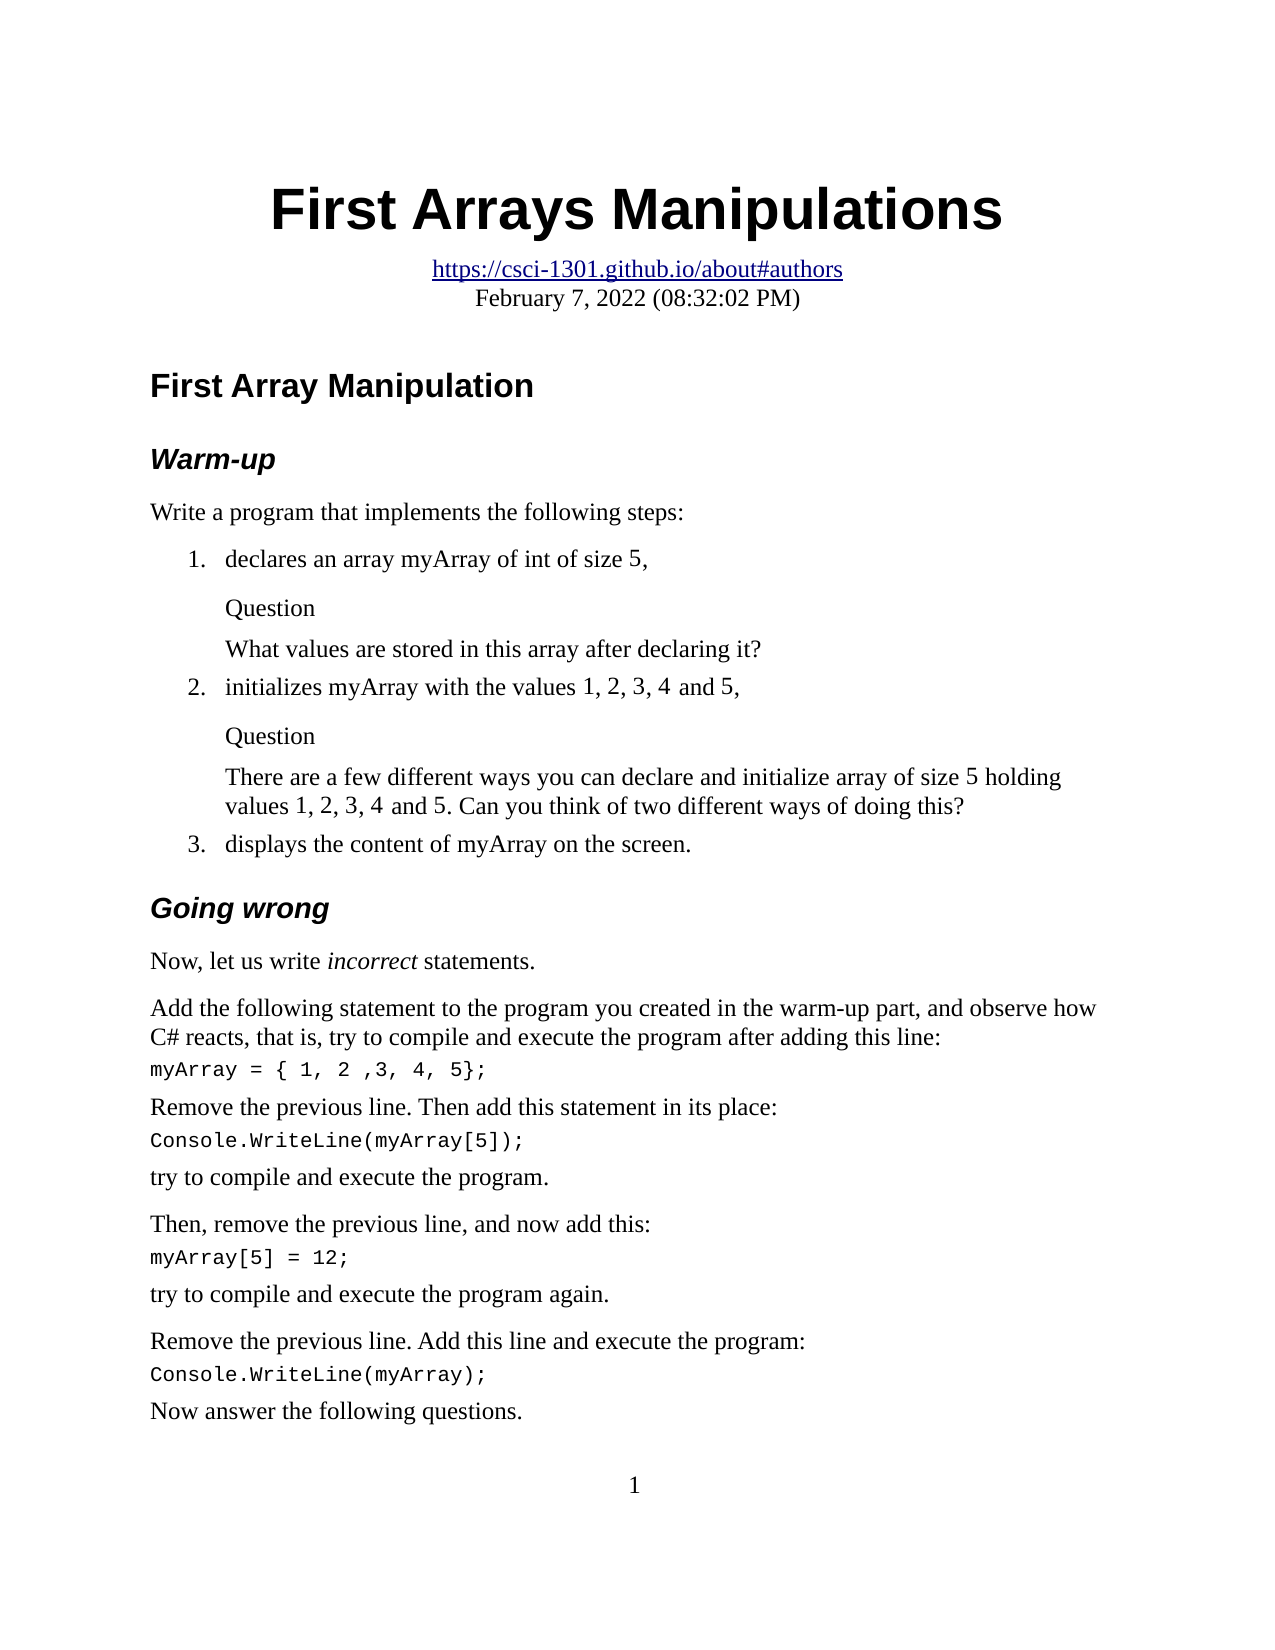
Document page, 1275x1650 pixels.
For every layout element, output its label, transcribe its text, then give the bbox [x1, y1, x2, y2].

text Remove the previous line. Add this line and execute the program: [150, 1326, 1125, 1355]
text Write a program that implements the following steps: [150, 497, 1125, 526]
list There are a few different ways you can declare and initialize array of size holding values , , , and . Can you think of two different ways of doing this? [187, 762, 1125, 820]
text Console.WriteLine(myArray[5]); [150, 1130, 1125, 1153]
subtitle Warm-up [150, 442, 1125, 476]
subtitle First Array Manipulation [150, 366, 1125, 404]
text try to compile and execute the program again. [150, 1279, 1125, 1308]
text February 7, 2022 (08:32:02 PM) [150, 283, 1125, 312]
text Add the following statement to the program you created in the warm-up part, and observe how C# reacts, that is, try to compile and execute the program after adding this line: [150, 993, 1125, 1051]
subtitle Going wrong [150, 891, 1125, 925]
text Then, remove the previous line, and now add this: [150, 1209, 1125, 1238]
text Now, let us write incorrect statements. [150, 946, 1125, 975]
list initializes myArray with the values , , , and , [187, 672, 1125, 701]
list displays the content of myArray on the screen. [187, 829, 1125, 857]
text Remove the previous line. Then add this statement in its place: [150, 1092, 1125, 1121]
list Question [187, 721, 1125, 750]
list What values are stored in this array after declaring it? [187, 634, 1125, 663]
list declares an array myArray of int of size , [187, 544, 1125, 572]
title First Arrays Manipulations [150, 175, 1125, 242]
text try to compile and execute the program. [150, 1162, 1125, 1191]
text Now answer the following questions. [150, 1396, 1125, 1425]
text myArray[5] = 12; [150, 1247, 1125, 1270]
list Question [187, 593, 1125, 622]
text https://csci-1301.github.io/about#authors [150, 254, 1125, 283]
text myArray = { 1, 2 ,3, 4, 5}; [150, 1059, 1125, 1083]
text Console.WriteLine(myArray); [150, 1364, 1125, 1387]
